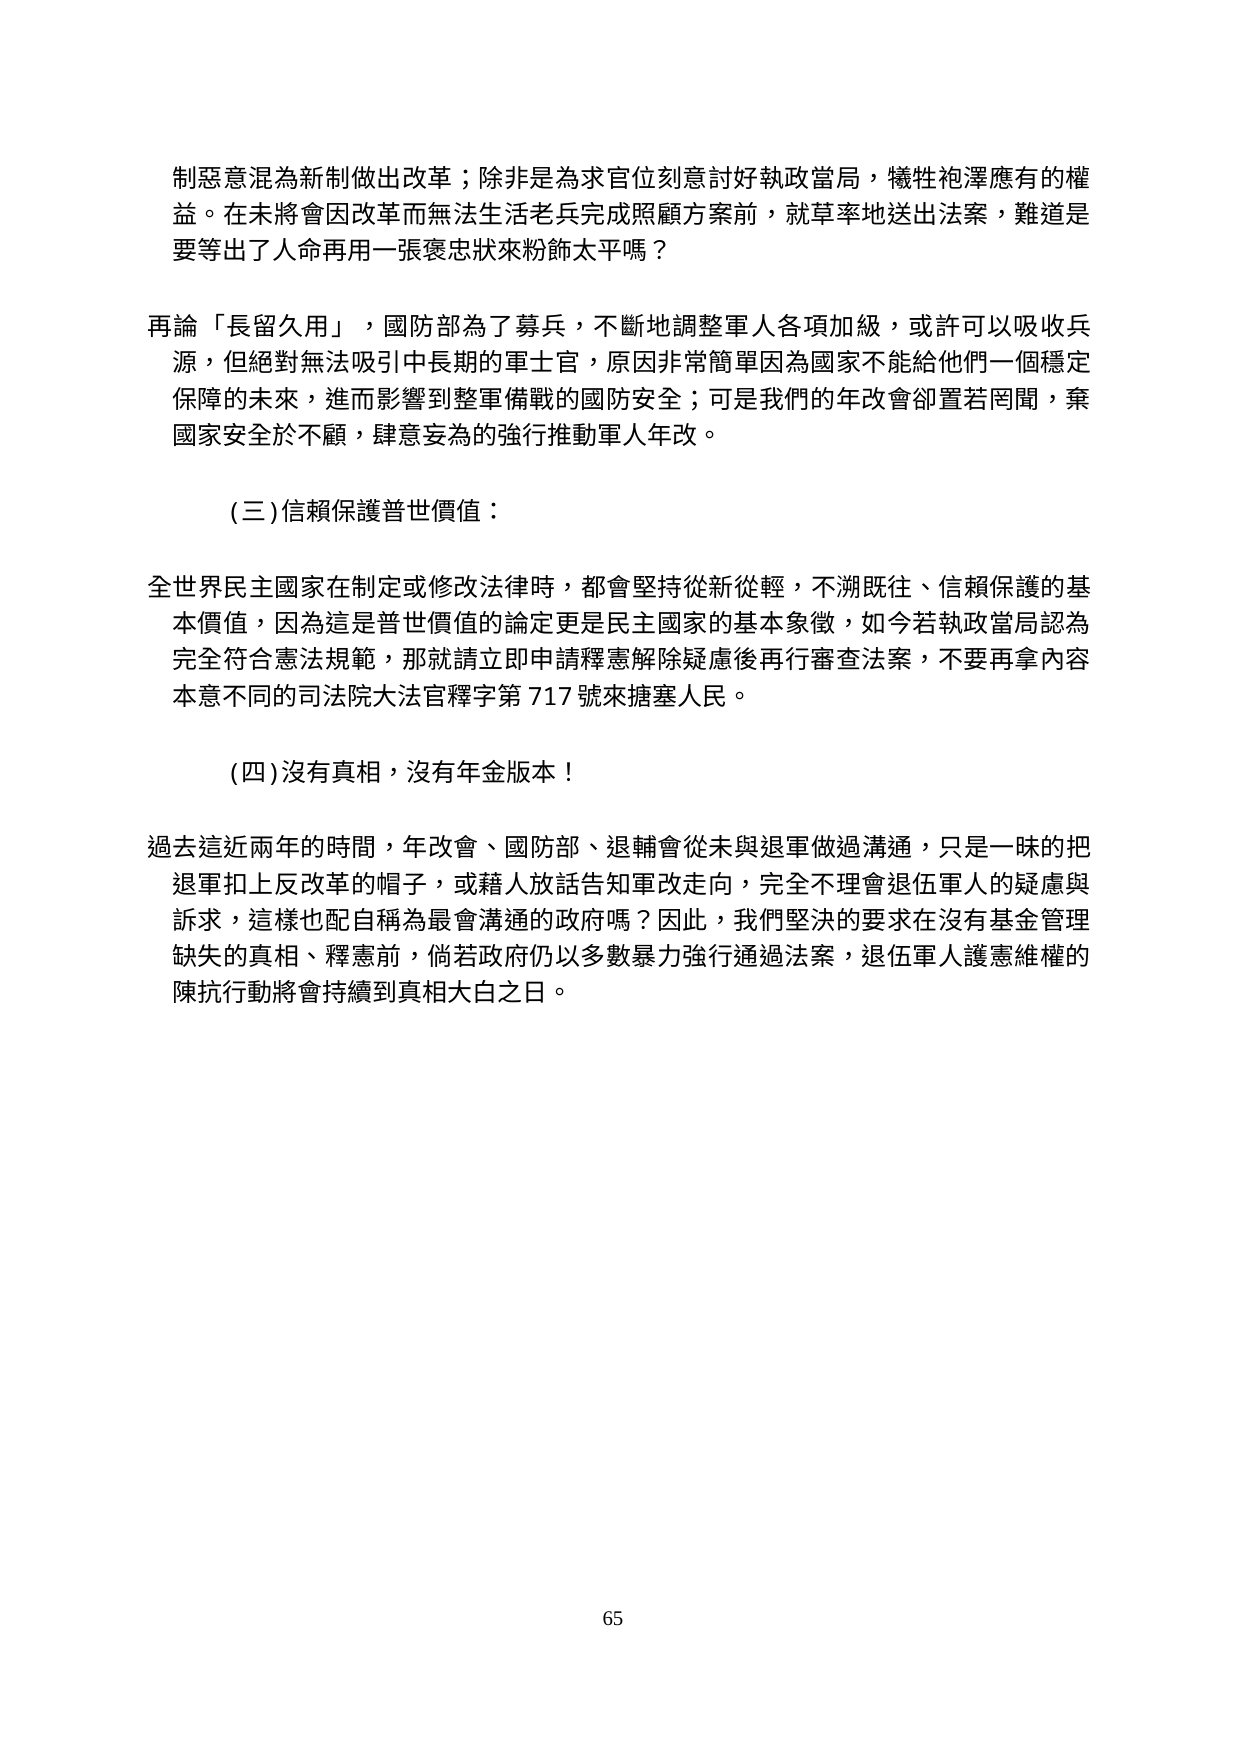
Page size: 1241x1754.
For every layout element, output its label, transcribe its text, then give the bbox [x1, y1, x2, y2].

text 制惡意混為新制做出改革；除非是為求官位刻意討好執政當局，犧牲袍澤應有的權益。在未將會因改革而無法生活老兵完成照顧方案前，就草率地送出法案，難道是要等出了人命再用一張褒忠狀來粉飾太平嗎？ [147, 158, 1092, 267]
text (四)沒有真相，沒有年金版本！ [176, 752, 1092, 788]
text 再論「長留久用」，國防部為了募兵，不斷地調整軍人各項加級，或許可以吸收兵源，但絕對無法吸引中長期的軍士官，原因非常簡單因為國家不能給他們一個穩定保障的未來，進而影響到整軍備戰的國防安全；可是我們的年改會卻置若罔聞，棄國家安全於不顧，肆意妄為的強行推動軍人年改。 [147, 307, 1092, 452]
text (三)信賴保護普世價值： [176, 491, 1092, 528]
text 全世界民主國家在制定或修改法律時，都會堅持從新從輕，不溯既往、信賴保護的基本價值，因為這是普世價值的論定更是民主國家的基本象徵，如今若執政當局認為完全符合憲法規範，那就請立即申請釋憲解除疑慮後再行審查法案，不要再拿內容本意不同的司法院大法官釋字第717號來搪塞人民。 [147, 567, 1092, 712]
text 過去這近兩年的時間，年改會、國防部、退輔會從未與退軍做過溝通，只是一昧的把退軍扣上反改革的帽子，或藉人放話告知軍改走向，完全不理會退伍軍人的疑慮與訴求，這樣也配自稱為最會溝通的政府嗎？因此，我們堅決的要求在沒有基金管理缺失的真相、釋憲前，倘若政府仍以多數暴力強行通過法案，退伍軍人護憲維權的陳抗行動將會持續到真相大白之日。 [147, 828, 1092, 1009]
